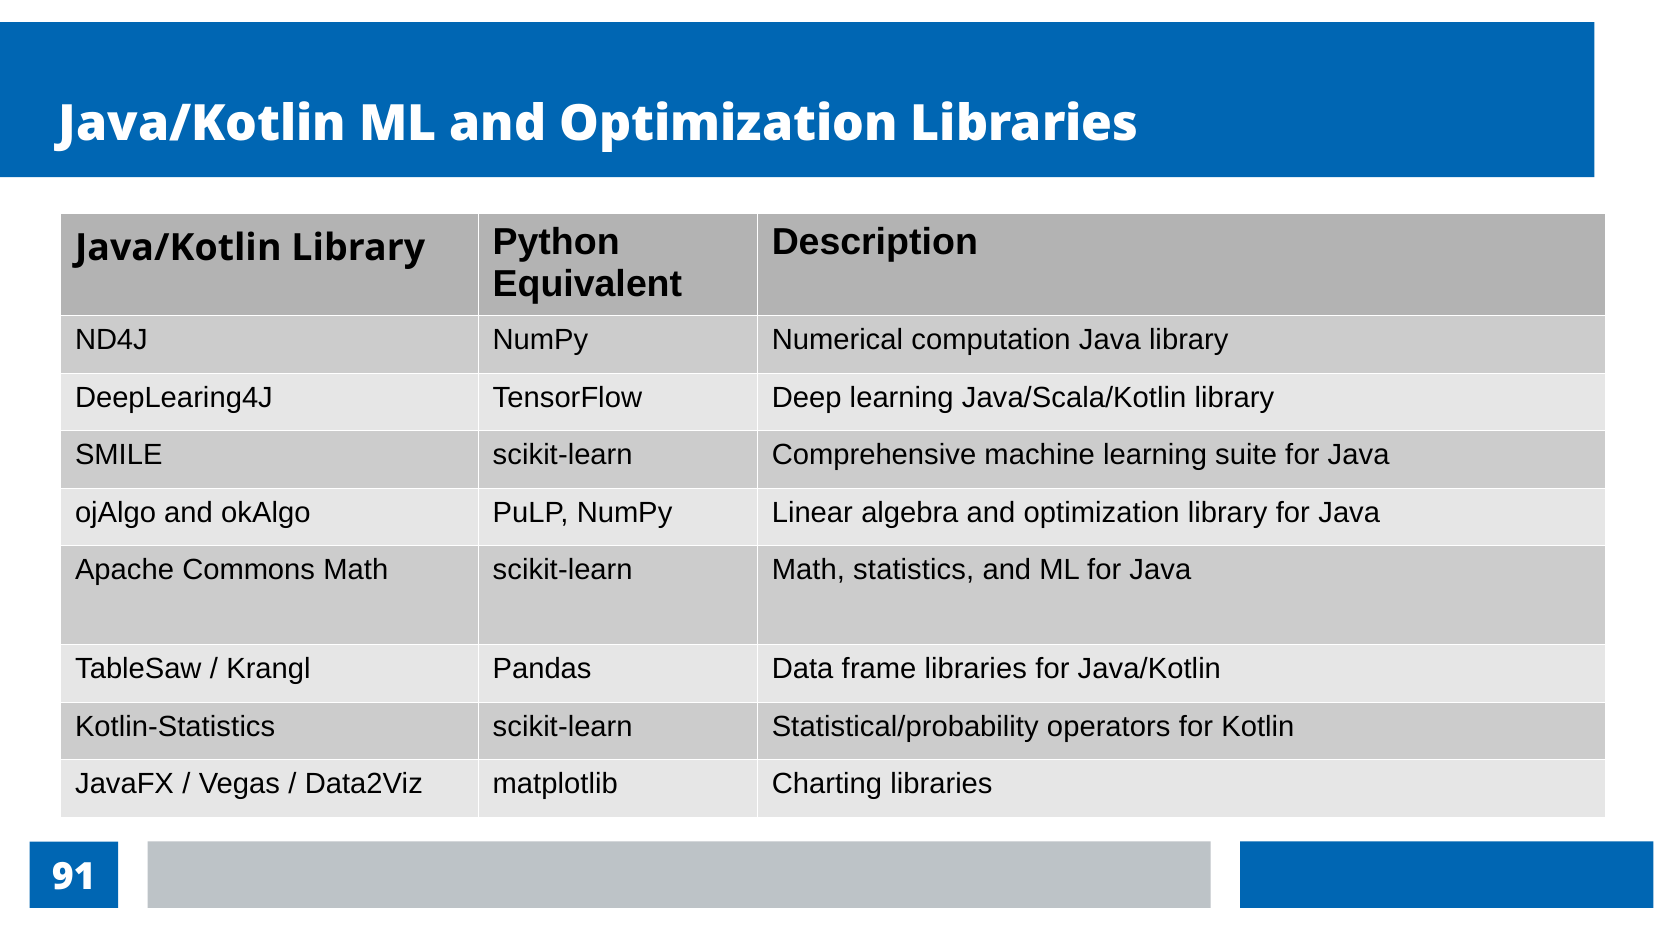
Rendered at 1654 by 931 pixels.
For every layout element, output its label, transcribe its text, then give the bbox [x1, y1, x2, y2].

table_cell ND4J [61, 316, 478, 373]
table_header Python Equivalent [479, 214, 757, 315]
table_cell Comprehensive machine learning suite for Java [758, 431, 1605, 488]
table_cell matplotlib [479, 760, 757, 817]
table_cell scikit-learn [479, 431, 757, 488]
table_cell scikit-learn [479, 703, 757, 759]
table_cell scikit-learn [479, 546, 757, 644]
table_header Java/Kotlin Library [61, 214, 478, 315]
table_cell PuLP, NumPy [479, 489, 757, 545]
table_cell SMILE [61, 431, 478, 488]
table_cell Numerical computation Java library [758, 316, 1605, 373]
table_cell Apache Commons Math [61, 546, 478, 644]
table_cell JavaFX / Vegas / Data2Viz [61, 760, 478, 817]
table_cell Charting libraries [758, 760, 1605, 817]
table_header Description [758, 214, 1605, 315]
table_cell Statistical/probability operators for Kotlin [758, 703, 1605, 759]
table_cell TableSaw / Krangl [61, 645, 478, 702]
table_cell DeepLearing4J [61, 374, 478, 430]
title Java/Kotlin ML and Optimization Libraries [59, 44, 1595, 156]
table_cell Pandas [479, 645, 757, 702]
table_cell ojAlgo and okAlgo [61, 489, 478, 545]
table_cell Data frame libraries for Java/Kotlin [758, 645, 1605, 702]
table_cell NumPy [479, 316, 757, 373]
table_cell Deep learning Java/Scala/Kotlin library [758, 374, 1605, 430]
table_cell Linear algebra and optimization library for Java [758, 489, 1605, 545]
table_cell Math, statistics, and ML for Java [758, 546, 1605, 644]
table_cell Kotlin-Statistics [61, 703, 478, 759]
table_cell TensorFlow [479, 374, 757, 430]
